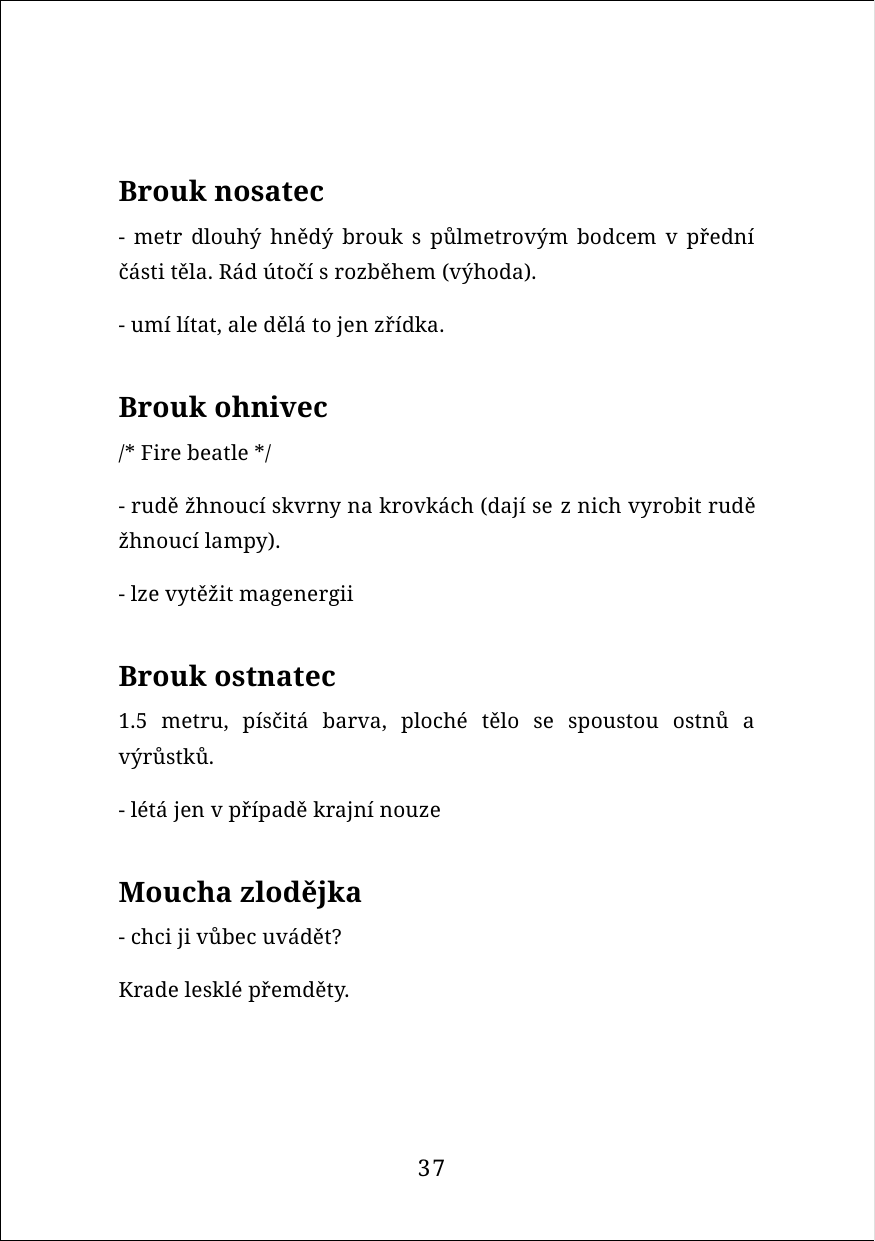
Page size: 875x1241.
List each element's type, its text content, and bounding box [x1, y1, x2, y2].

subtitle Brouk ohnivec [118, 387, 756, 426]
text /* Fire beatle */ [118, 438, 756, 466]
text - metr dlouhý hnědý brouk s půlmetrovým bodcem v přední části těla. Rád útočí s rozběhem (výhoda). [118, 222, 756, 286]
subtitle Moucha zlodějka [118, 872, 756, 911]
text Krade lesklé přemděty. [118, 976, 756, 1004]
text - lze vytěžit magenergii [118, 579, 756, 608]
text - rudě žhnoucí skvrny na krovkách (dají se z nich vyrobit rudě žhnoucí lampy). [118, 491, 756, 555]
text - létá jen v případě krajní nouze [118, 795, 756, 824]
text 1.5 metru, písčitá barva, ploché tělo se spoustou ostnů a výrůstků. [118, 707, 756, 771]
subtitle Brouk ostnatec [118, 656, 756, 695]
text - umí lítat, ale dělá to jen zřídka. [118, 311, 756, 339]
text - chci ji vůbec uvádět? [118, 922, 756, 951]
subtitle Brouk nosatec [118, 172, 756, 210]
